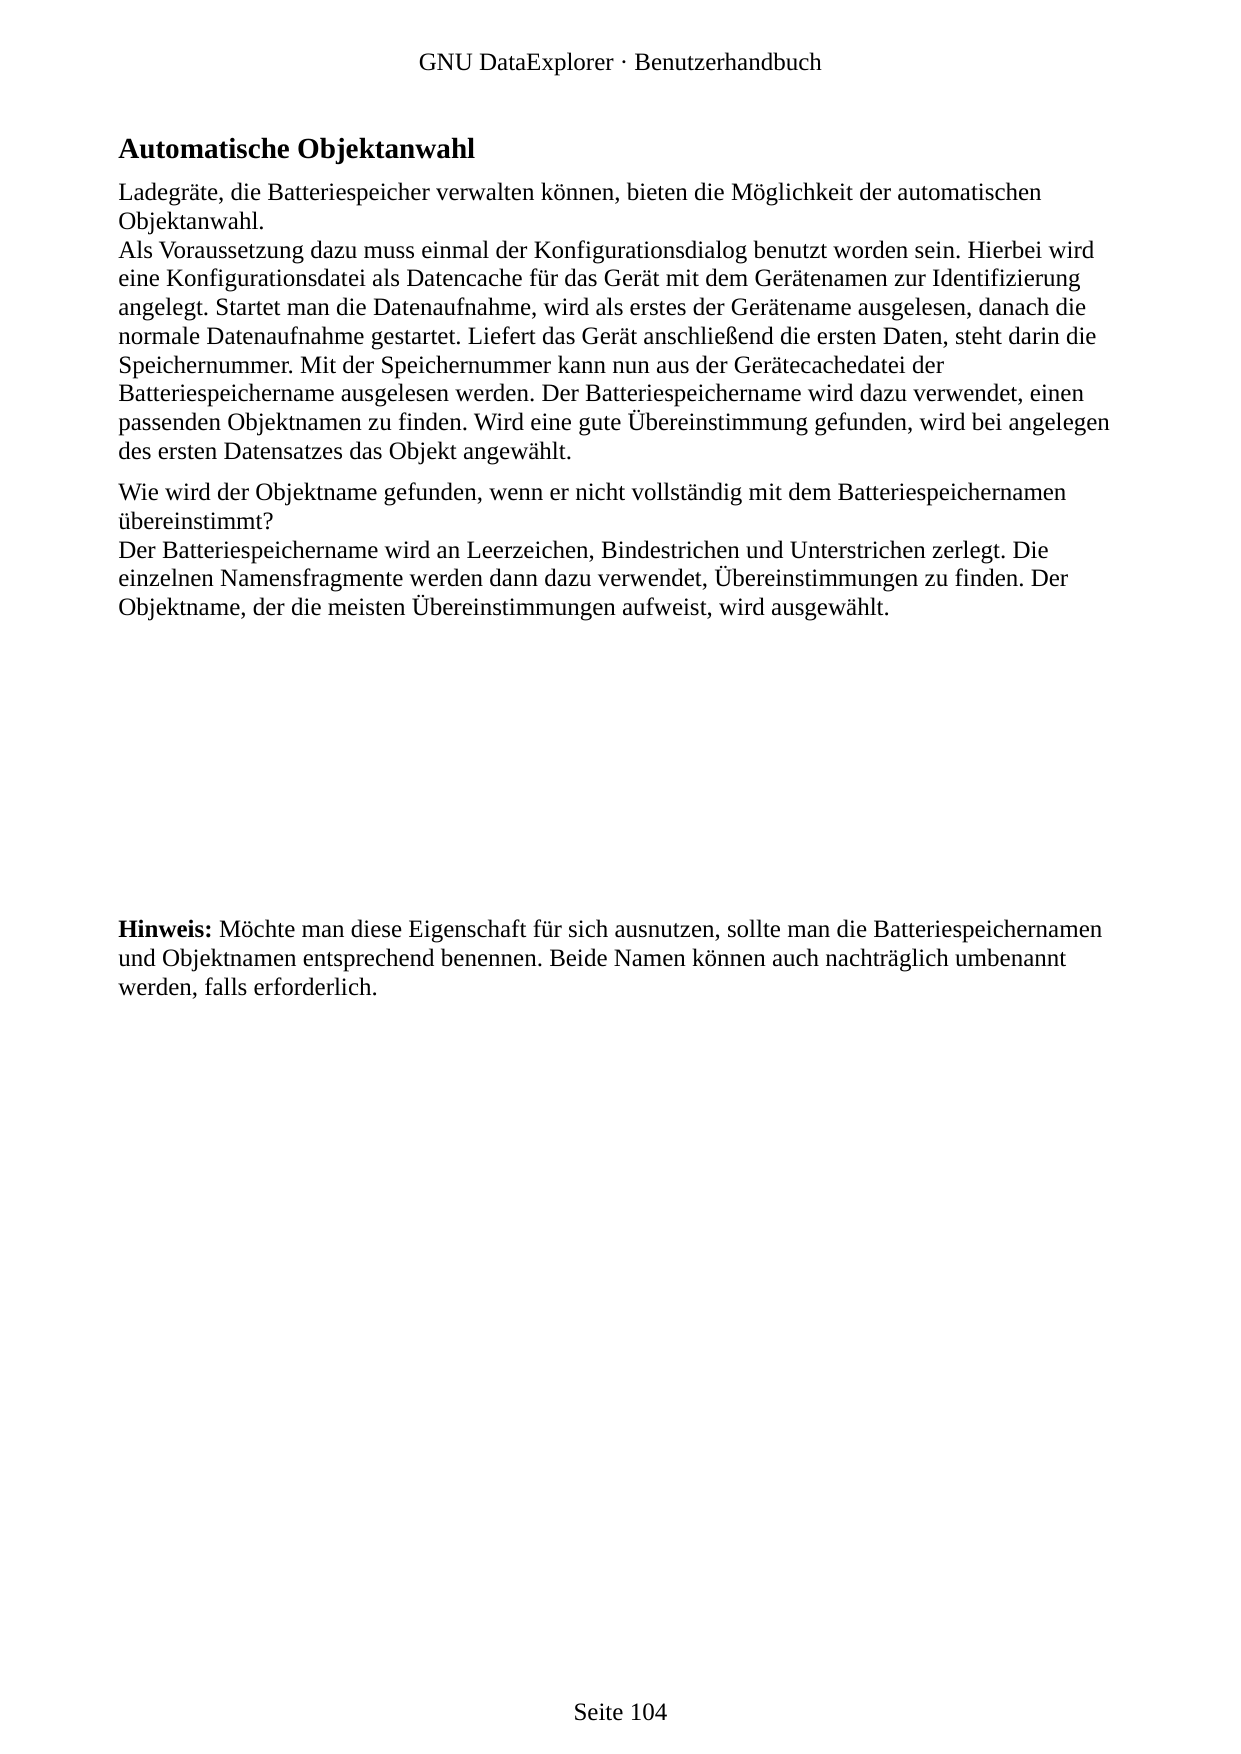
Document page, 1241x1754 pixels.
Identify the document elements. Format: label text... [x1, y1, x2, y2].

text Ladegräte, die Batteriespeicher verwalten können, bieten die Möglichkeit der automatischen Objektanwahl. Als Voraussetzung dazu muss einmal der Konfigurationsdialog benutzt worden sein. Hierbei wird eine Konfigurationsdatei als Datencache für das Gerät mit dem Gerätenamen zur Identifizierung angelegt. Startet man die Datenaufnahme, wird als erstes der Gerätename ausgelesen, danach die normale Datenaufnahme gestartet. Liefert das Gerät anschließend die ersten Daten, steht darin die Speichernummer. Mit der Speichernummer kann nun aus der Gerätecachedatei der Batteriespeichername ausgelesen werden. Der Batteriespeichername wird dazu verwendet, einen passenden Objektnamen zu finden. Wird eine gute Übereinstimmung gefunden, wird bei angelegen des ersten Datensatzes das Objekt angewählt. [118, 177, 1122, 465]
text Hinweis: Möchte man diese Eigenschaft für sich ausnutzen, sollte man die Batteriespeichernamen und Objektnamen entsprechend benennen. Beide Namen können auch nachträglich umbenannt werden, falls erforderlich. [118, 914, 1122, 1000]
text Wie wird der Objektname gefunden, wenn er nicht vollständig mit dem Batteriespeichernamen übereinstimmt? Der Batteriespeichername wird an Leerzeichen, Bindestrichen und Unterstrichen zerlegt. Die einzelnen Namensfragmente werden dann dazu verwendet, Übereinstimmungen zu finden. Der Objektname, der die meisten Übereinstimmungen aufweist, wird ausgewählt. [118, 477, 1122, 621]
subtitle Automatische Objektanwahl [118, 131, 1122, 165]
